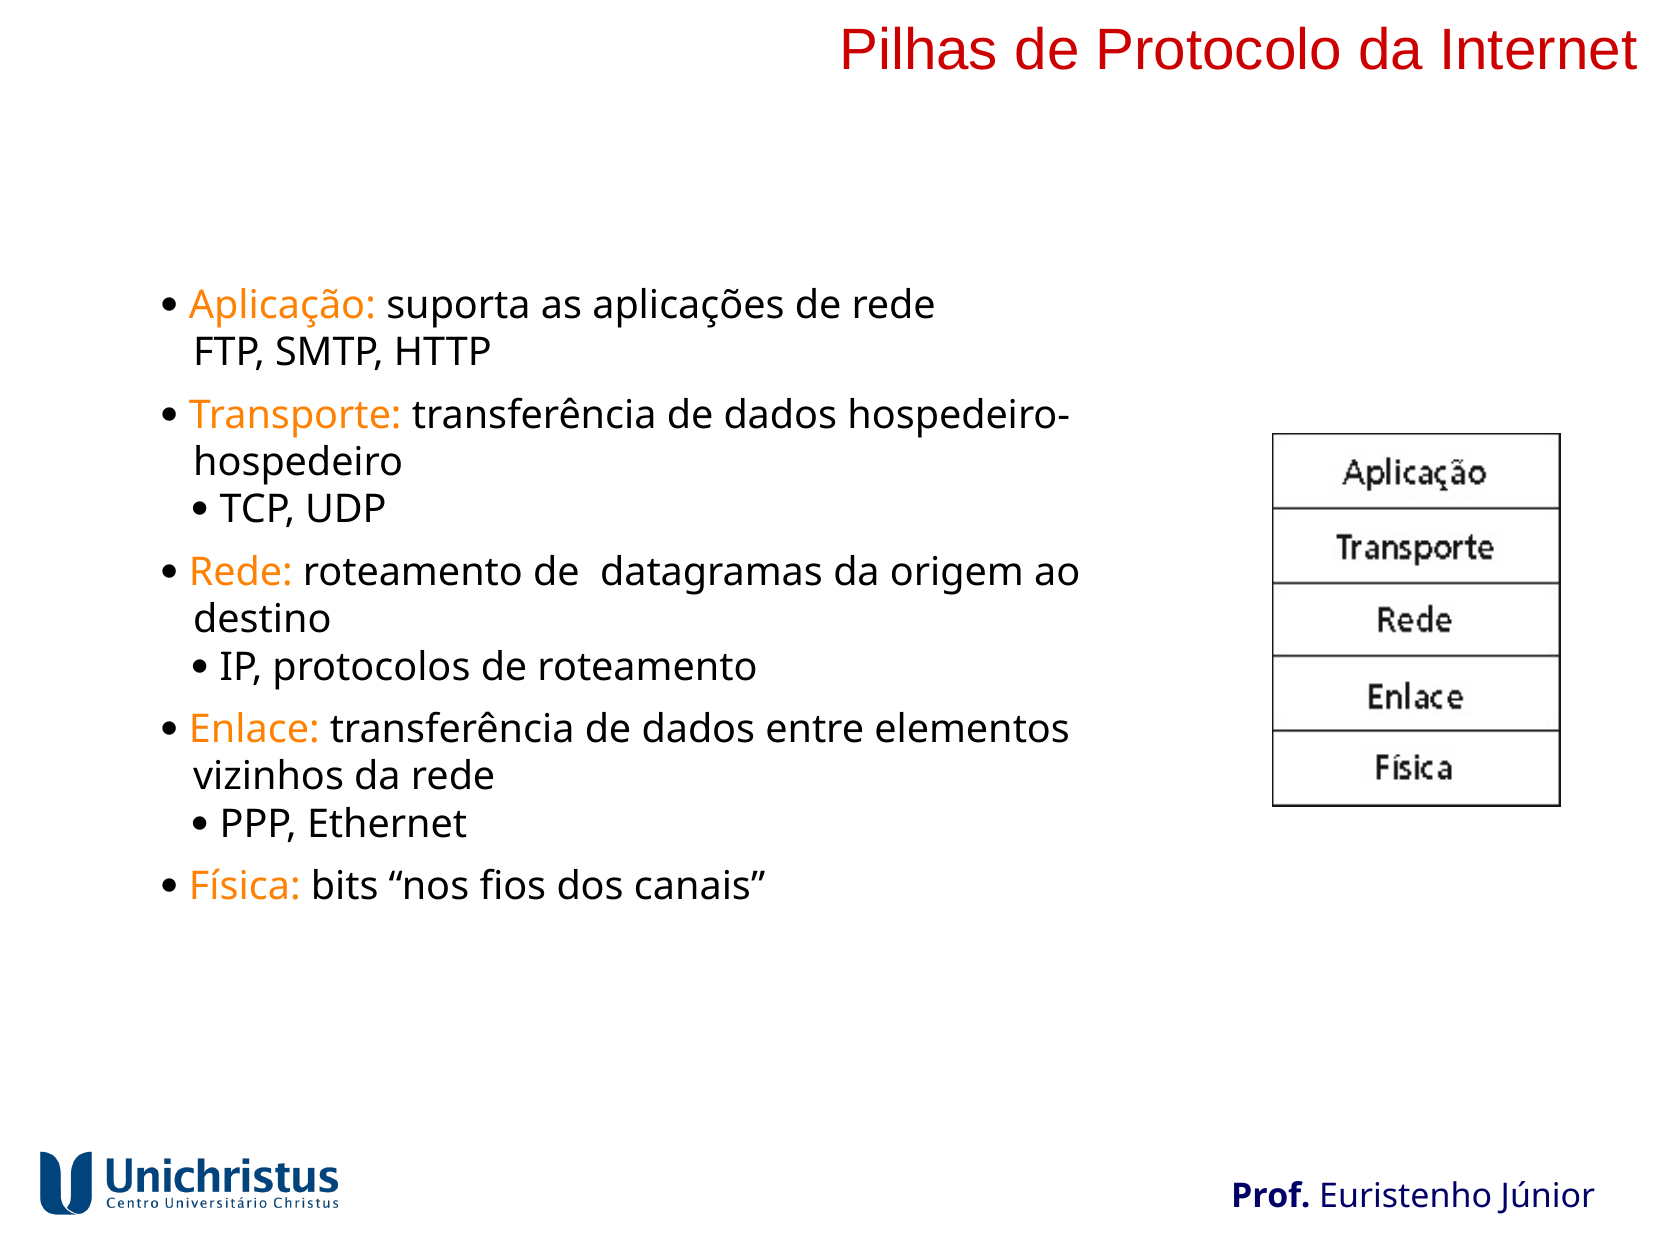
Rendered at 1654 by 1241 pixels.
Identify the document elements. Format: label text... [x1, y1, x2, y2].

picture [35, 1148, 343, 1217]
text_box Prof. Euristenho Júnior [1216, 1163, 1654, 1224]
text_box Pilha de protocolos da Internet [127, 41, 1654, 152]
picture [1272, 433, 1561, 807]
list  Aplicação: suporta as aplicações de rede FTP, SMTP, HTTP  Transporte: transferência de dados hospedeiro-hospedeiro  TCP, UDP  Rede: roteamento de datagramas da origem ao destino  IP, protocolos de roteamento  Enlace: transferência de dados entre elementos vizinhos da rede  PPP, Ethernet  Física: bits “nos fios dos canais” [76, 271, 1110, 1034]
text_box Pilhas de Protocolo da Internet [824, 9, 1654, 95]
